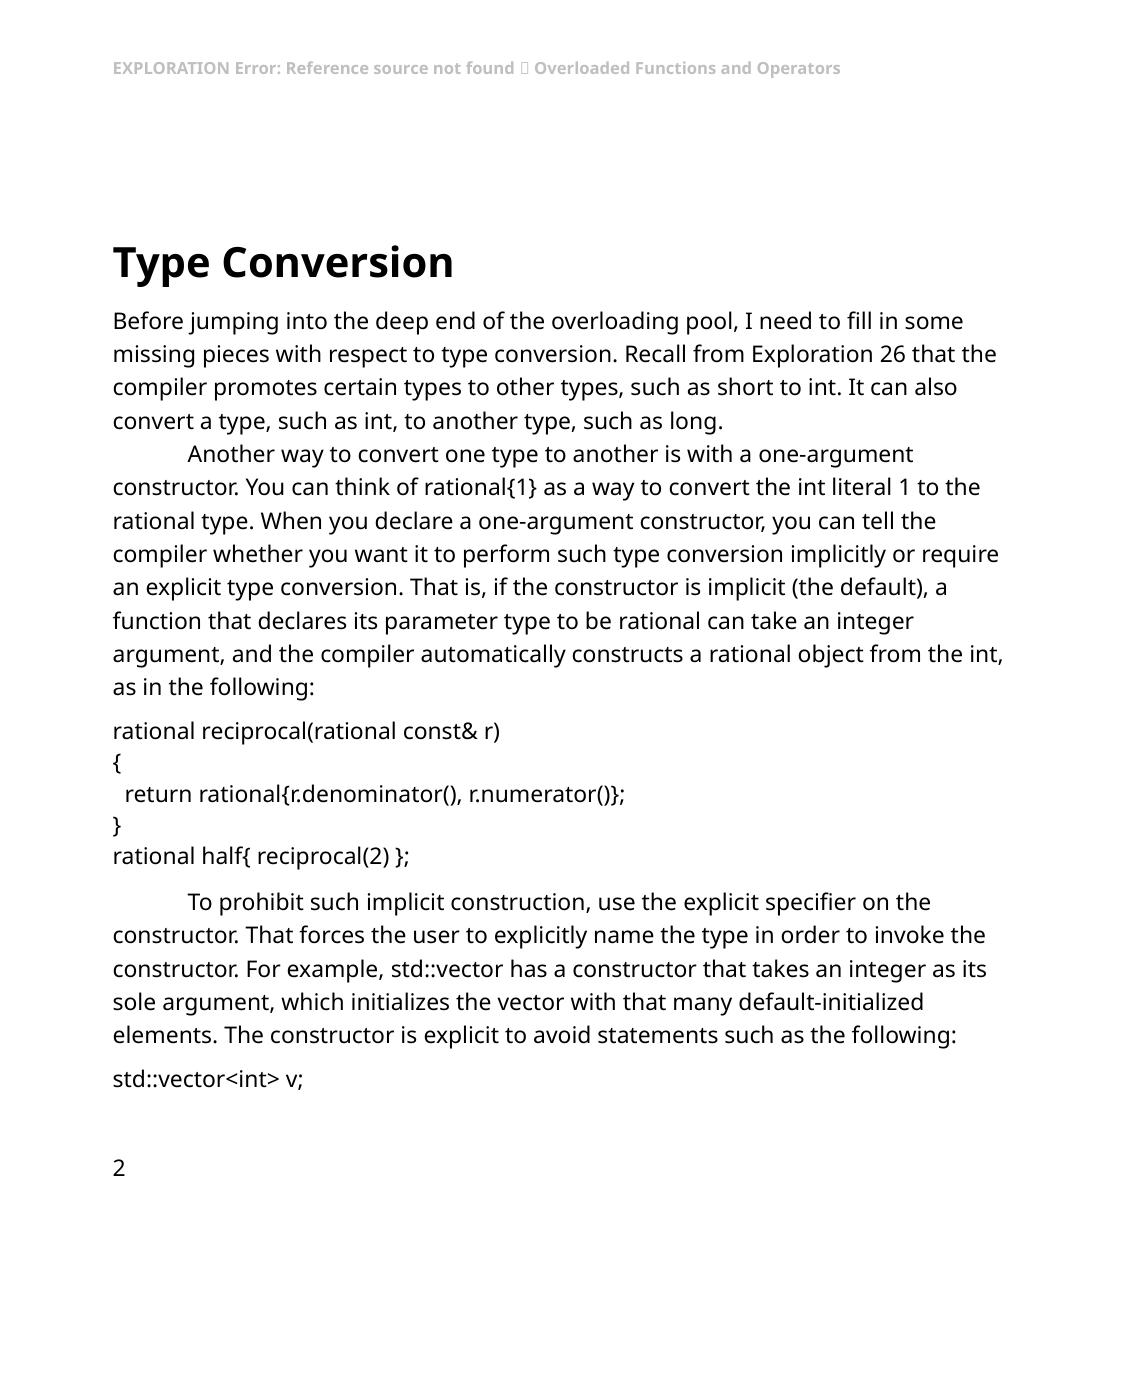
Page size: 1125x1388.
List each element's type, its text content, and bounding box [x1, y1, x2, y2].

text std::vector<int> v; [112, 1063, 1012, 1094]
text Another way to convert one type to another is with a one-argument constructor. You can think of rational{1} as a way to convert the int literal 1 to the rational type. When you declare a one-argument constructor, you can tell the compiler whether you want it to perform such type conversion implicitly or require an explicit type conversion. That is, if the constructor is implicit (the default), a function that declares its parameter type to be rational can take an integer argument, and the compiler automatically constructs a rational object from the int, as in the following: [112, 436, 1012, 703]
text rational reciprocal(rational const& r) [112, 715, 1012, 746]
text } [112, 809, 1012, 840]
text { [112, 746, 1012, 778]
text To prohibit such implicit construction, use the explicit specifier on the constructor. That forces the user to explicitly name the type in order to invoke the constructor. For example, std::vector has a constructor that takes an integer as its sole argument, which initializes the vector with that many default-initialized elements. The constructor is explicit to avoid statements such as the following: [112, 884, 1012, 1051]
text return rational{r.denominator(), r.numerator()}; [112, 778, 1012, 809]
text rational half{ reciprocal(2) }; [112, 840, 1012, 871]
subtitle Type Conversion [112, 233, 1012, 290]
text Before jumping into the deep end of the overloading pool, I need to fill in some missing pieces with respect to type conversion. Recall from Exploration 26 that the compiler promotes certain types to other types, such as short to int. It can also convert a type, such as int, to another type, such as long. [112, 303, 1012, 436]
